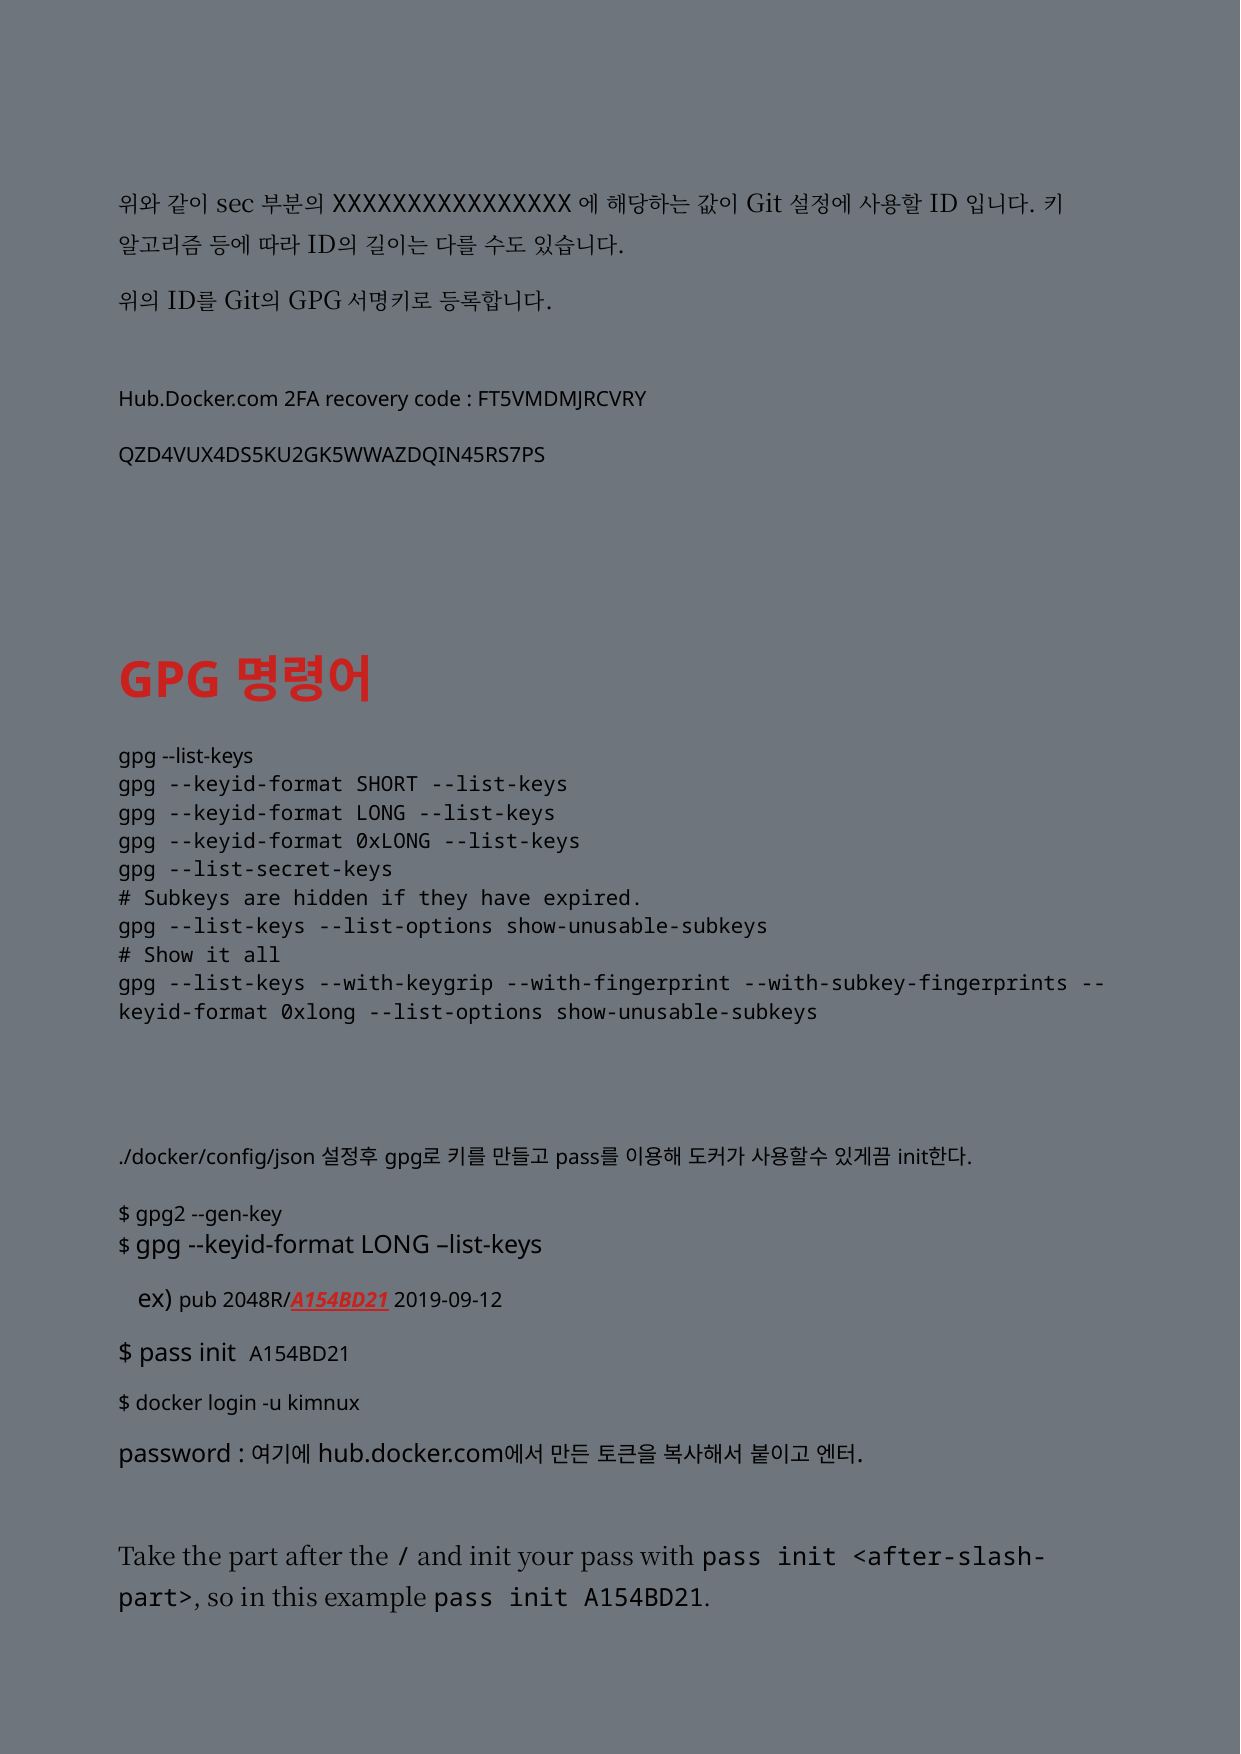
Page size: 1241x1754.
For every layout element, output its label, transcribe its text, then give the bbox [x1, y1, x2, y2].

text 위와 같이 sec 부분의 XXXXXXXXXXXXXXXX 에 해당하는 값이 Git 설정에 사용할 ID 입니다. 키 알고리즘 등에 따라 ID의 길이는 다를 수도 있습니다. [118, 183, 1122, 261]
text gpg --list-keys --list-options show-unusable-subkeys [118, 911, 1122, 940]
text gpg --keyid-format 0xLONG --list-keys [118, 826, 1122, 854]
text password : 여기에 hub.docker.com에서 만든 토큰을 복사해서 붙이고 엔터. [118, 1436, 1122, 1470]
text Take the part after the / and init your pass with pass init <after-slash-part>, so in this example pass init A154BD21. [118, 1537, 1122, 1614]
text # Subkeys are hidden if they have expired. [118, 883, 1122, 911]
text QZD4VUX4DS5KU2GK5WWAZDQIN45RS7PS [118, 441, 1122, 469]
text gpg --keyid-format SHORT --list-keys [118, 769, 1122, 798]
text ./docker/config/json 설정후 gpg로 키를 만들고 pass를 이용해 도커가 사용할수 있게끔 init한다. [118, 1140, 1122, 1170]
text GPG 명령어 [118, 640, 1122, 712]
text $ gpg --keyid-format LONG –list-keys [118, 1227, 1122, 1261]
text gpg --keyid-format LONG --list-keys [118, 798, 1122, 826]
text gpg --list-keys --with-keygrip --with-fingerprint --with-subkey-fingerprints --keyid-format 0xlong --list-options show-unusable-subkeys [118, 968, 1122, 1025]
text gpg --list-secret-keys [118, 854, 1122, 883]
text gpg --list-keys [118, 741, 1122, 769]
text ex) pub 2048R/A154BD21 2019-09-12 [118, 1281, 1122, 1315]
text Hub.Docker.com 2FA recovery code : FT5VMDMJRCVRY [118, 384, 1122, 412]
text 위의 ID를 Git의 GPG 서명키로 등록합니다. [118, 281, 1122, 317]
text $ docker login -u kimnux [118, 1388, 1122, 1417]
text $ gpg2 --gen-key [118, 1199, 1122, 1227]
text # Show it all [118, 940, 1122, 968]
text $ pass init A154BD21 [118, 1335, 1122, 1369]
